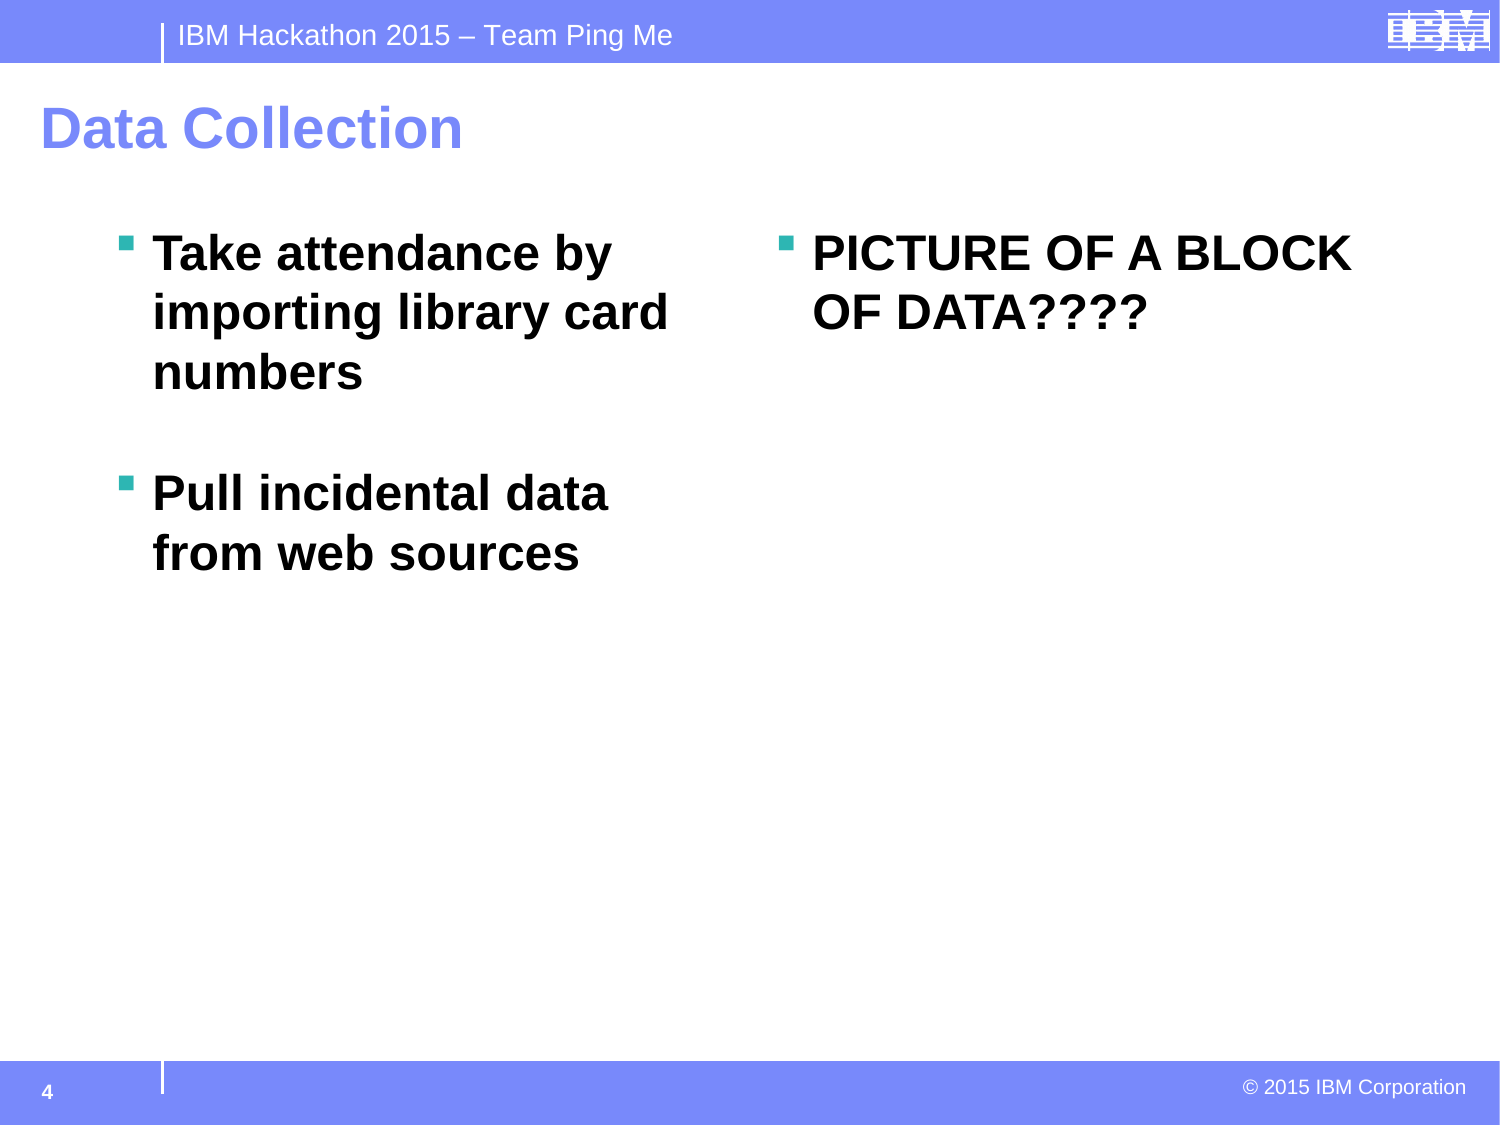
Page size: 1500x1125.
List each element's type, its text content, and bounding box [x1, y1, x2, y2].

title Data Collection [25, 87, 1378, 170]
list PICTURE OF A BLOCK OF DATA???? [759, 212, 1389, 1025]
list Take attendance by importing library card numbers Pull incidental data from web sources [99, 212, 729, 1025]
